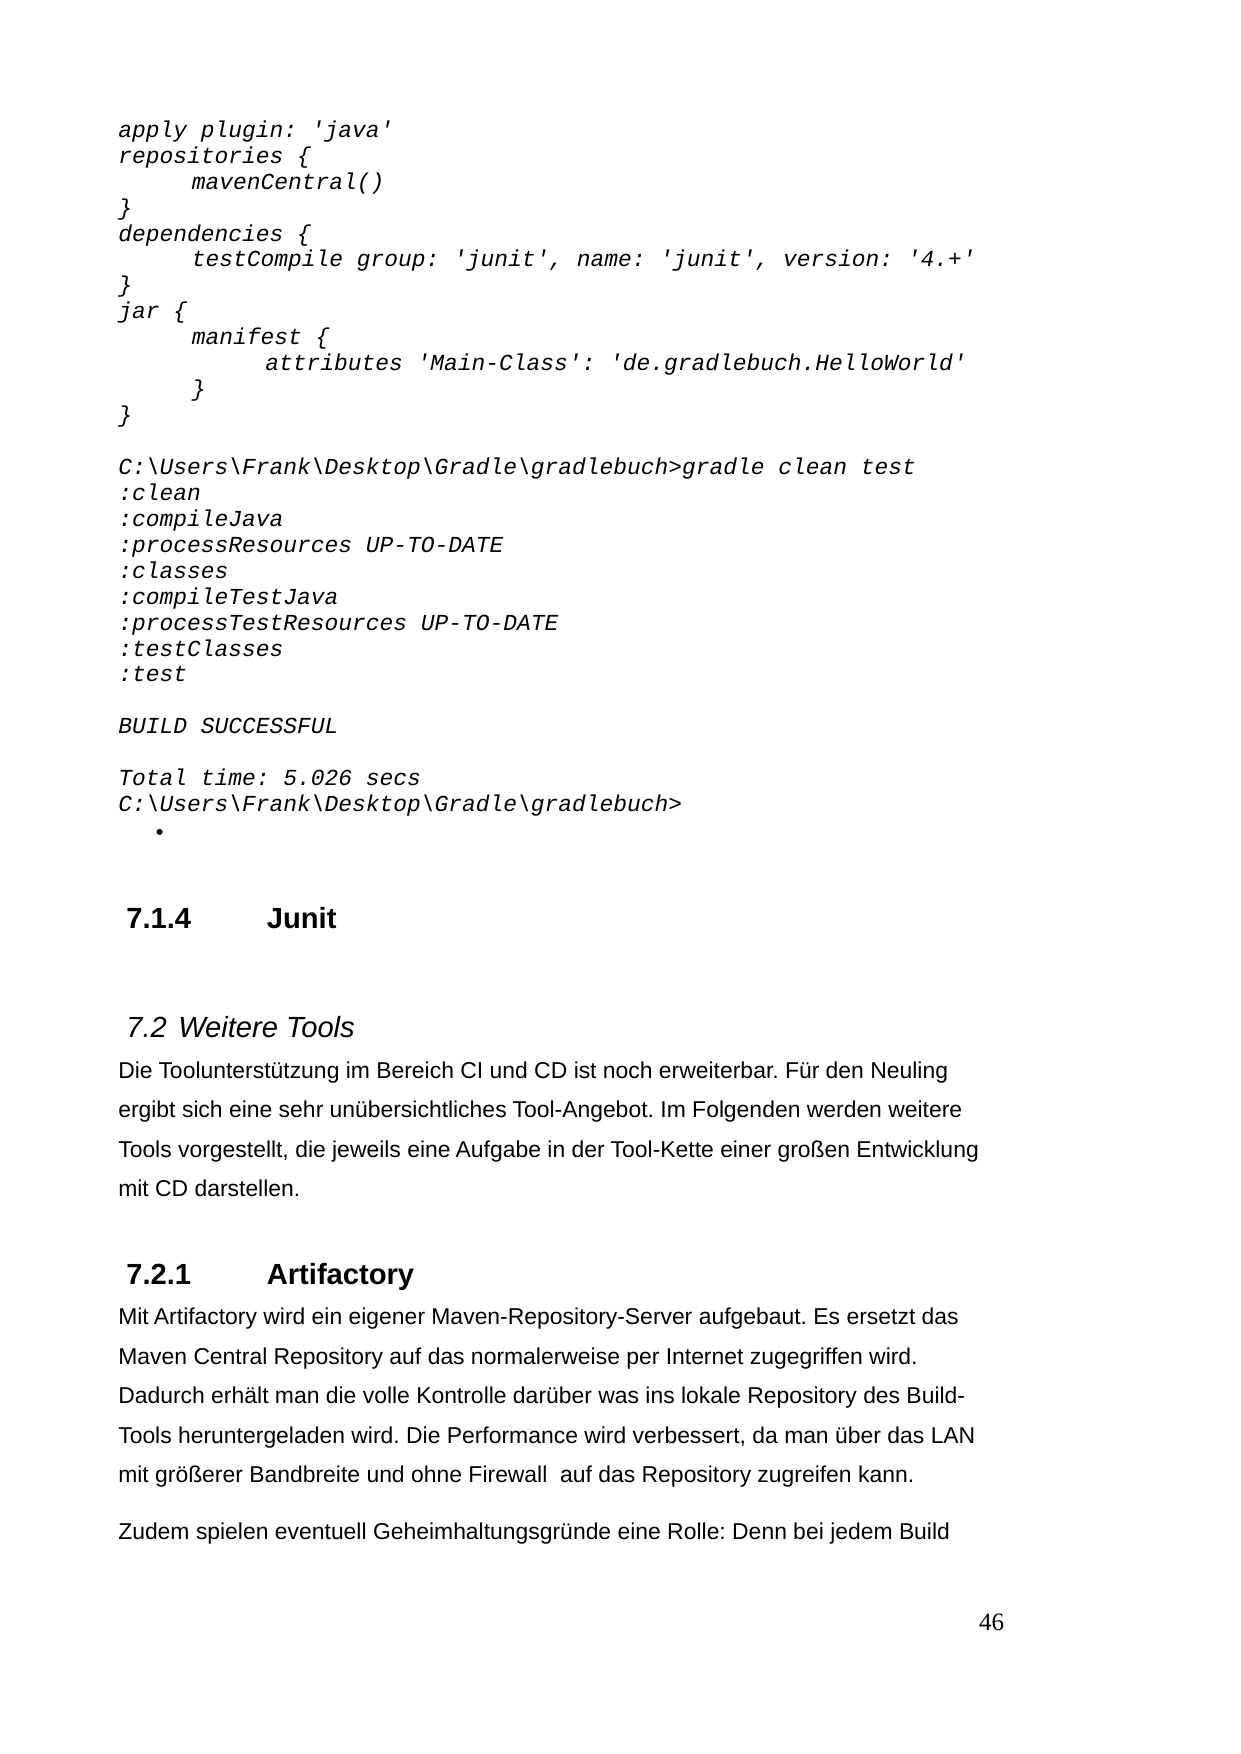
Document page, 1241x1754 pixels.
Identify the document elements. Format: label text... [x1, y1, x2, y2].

text testCompile group: 'junit', name: 'junit', version: '4.+' [118, 248, 1004, 274]
text } [118, 403, 1004, 429]
text } [118, 196, 1004, 222]
text repositories { [118, 144, 1004, 170]
text :clean [118, 481, 1004, 507]
text :compileTestJava [118, 585, 1004, 611]
subtitle Artifactory [118, 1257, 1004, 1291]
text :testClasses [118, 637, 1004, 663]
text jar { [118, 300, 1004, 326]
text } [118, 274, 1004, 300]
text :compileJava [118, 507, 1004, 533]
text manifest { [118, 326, 1004, 352]
text Die Toolunterstützung im Bereich CI und CD ist noch erweiterbar. Für den Neuling ergibt sich eine sehr unübersichtliches Tool-Angebot. Im Folgenden werden weitere Tools vorgestellt, die jeweils eine Aufgabe in der Tool-Kette einer großen Entwicklung mit CD darstellen. [118, 1057, 1004, 1201]
text attributes 'Main-Class': 'de.gradlebuch.HelloWorld' [118, 352, 1004, 377]
text :test [118, 663, 1004, 689]
text C:\Users\Frank\Desktop\Gradle\gradlebuch> [118, 792, 1004, 818]
text C:\Users\Frank\Desktop\Gradle\gradlebuch>gradle clean test [118, 455, 1004, 481]
text :processResources UP-TO-DATE [118, 533, 1004, 559]
text :processTestResources UP-TO-DATE [118, 611, 1004, 637]
text mavenCentral() [118, 170, 1004, 196]
text dependencies { [118, 222, 1004, 248]
subtitle Weitere Tools [118, 1011, 1004, 1044]
text BUILD SUCCESSFUL [118, 715, 1004, 741]
text apply plugin: 'java' [118, 118, 1004, 144]
subtitle Junit [118, 901, 1004, 934]
text Zudem spielen eventuell Geheimhaltungsgründe eine Rolle: Denn bei jedem Build [118, 1518, 1004, 1545]
text Total time: 5.026 secs [118, 767, 1004, 792]
text Mit Artifactory wird ein eigener Maven-Repository-Server aufgebaut. Es ersetzt das Maven Central Repository auf das normalerweise per Internet zugegriffen wird. Dadurch erhält man die volle Kontrolle darüber was ins lokale Repository des Build-Tools heruntergeladen wird. Die Performance wird verbessert, da man über das LAN mit größerer Bandbreite und ohne Firewall auf das Repository zugreifen kann. [118, 1303, 1004, 1487]
text } [118, 377, 1004, 403]
text :classes [118, 559, 1004, 585]
